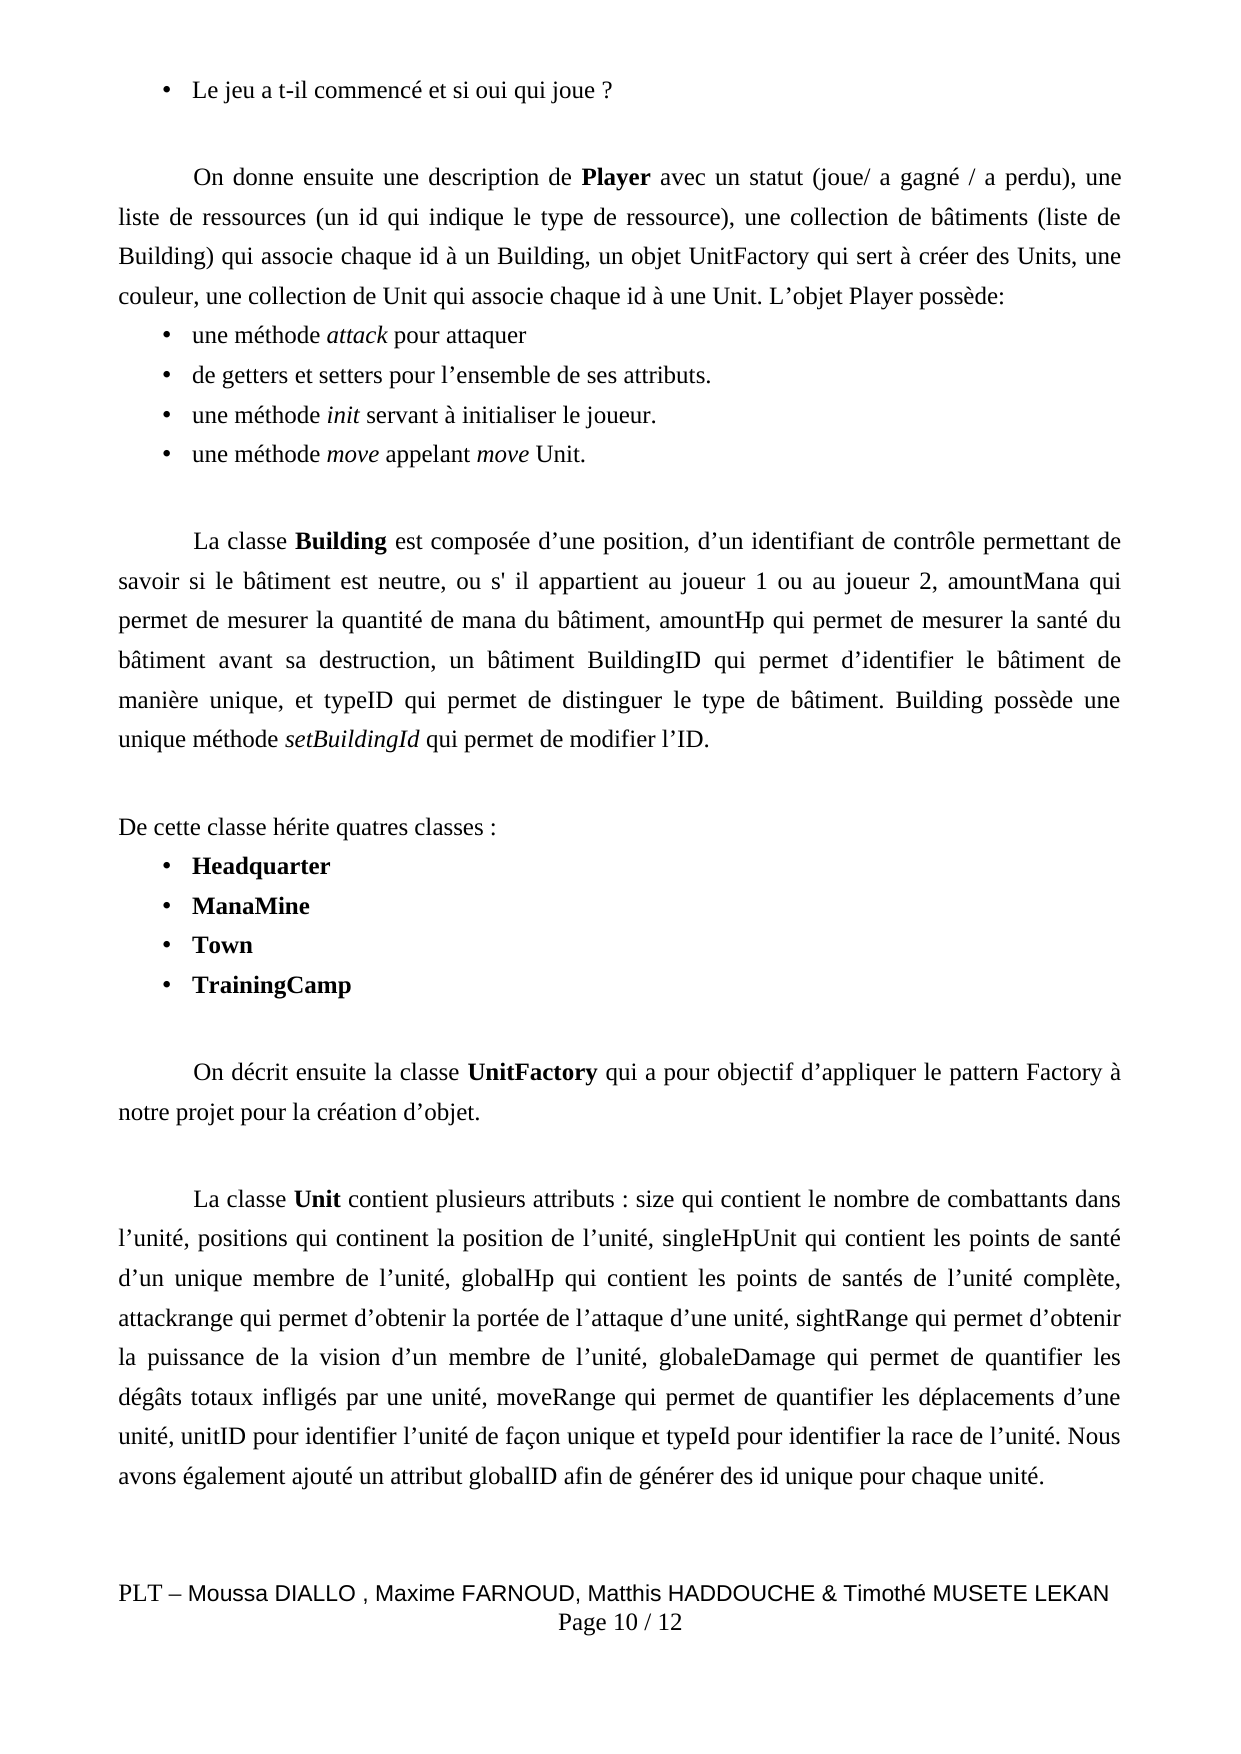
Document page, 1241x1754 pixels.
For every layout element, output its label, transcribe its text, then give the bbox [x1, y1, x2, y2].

text On donne ensuite une description de Player avec un statut (joue/ a gagné / a perdu), une liste de ressources (un id qui indique le type de ressource), une collection de bâtiments (liste de Building) qui associe chaque id à un Building, un objet UnitFactory qui sert à créer des Units, une couleur, une collection de Unit qui associe chaque id à une Unit. L’objet Player possède: [118, 162, 1122, 310]
list de getters et setters pour l’ensemble de ses attributs. [162, 360, 1122, 389]
list une méthode move appelant move Unit. [162, 439, 1122, 468]
text La classe Building est composée d’une position, d’un identifiant de contrôle permettant de savoir si le bâtiment est neutre, ou s' il appartient au joueur 1 ou au joueur 2, amountMana qui permet de mesurer la quantité de mana du bâtiment, amountHp qui permet de mesurer la santé du bâtiment avant sa destruction, un bâtiment BuildingID qui permet d’identifier le bâtiment de manière unique, et typeID qui permet de distinguer le type de bâtiment. Building possède une unique méthode setBuildingId qui permet de modifier l’ID. [118, 526, 1122, 753]
list TrainingCamp [162, 970, 1122, 999]
list Headquarter [162, 851, 1122, 880]
list Le jeu a t-il commencé et si oui qui joue ? [162, 75, 1122, 104]
text On décrit ensuite la classe UnitFactory qui a pour objectif d’appliquer le pattern Factory à notre projet pour la création d’objet. [118, 1057, 1122, 1125]
list une méthode attack pour attaquer [162, 321, 1122, 349]
text La classe Unit contient plusieurs attributs : size qui contient le nombre de combattants dans l’unité, positions qui continent la position de l’unité, singleHpUnit qui contient les points de santé d’un unique membre de l’unité, globalHp qui contient les points de santés de l’unité complète, attackrange qui permet d’obtenir la portée de l’attaque d’une unité, sightRange qui permet d’obtenir la puissance de la vision d’un membre de l’unité, globaleDamage qui permet de quantifier les dégâts totaux infligés par une unité, moveRange qui permet de quantifier les déplacements d’une unité, unitID pour identifier l’unité de façon unique et typeId pour identifier la race de l’unité. Nous avons également ajouté un attribut globalID afin de générer des id unique pour chaque unité. [118, 1184, 1122, 1490]
list une méthode init servant à initialiser le joueur. [162, 400, 1122, 428]
text De cette classe hérite quatres classes : [118, 812, 1122, 840]
list ManaMine [162, 891, 1122, 919]
list Town [162, 930, 1122, 959]
